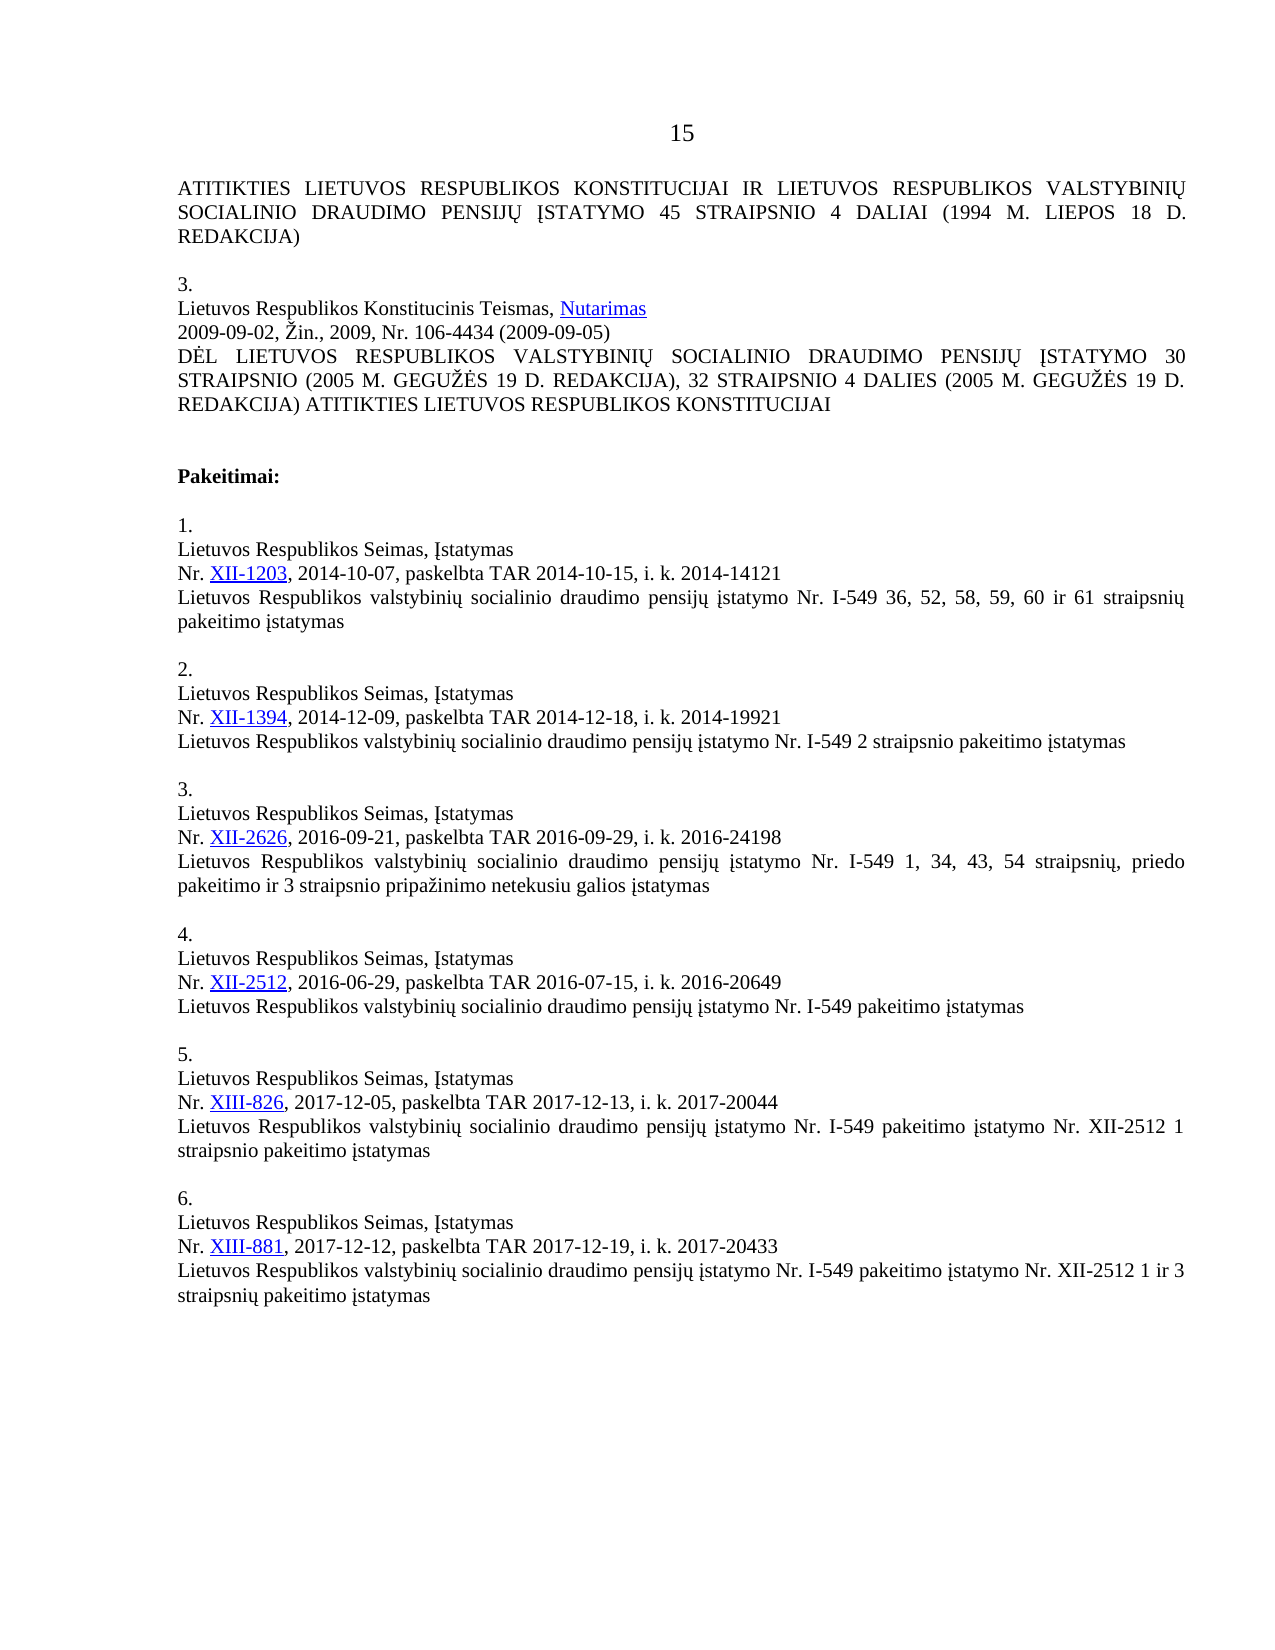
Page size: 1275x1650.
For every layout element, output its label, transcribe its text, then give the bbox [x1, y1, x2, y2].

text Lietuvos Respublikos Seimas, Įstatymas [177, 537, 1186, 561]
text Lietuvos Respublikos valstybinių socialinio draudimo pensijų įstatymo Nr. I-549 36, 52, 58, 59, 60 ir 61 straipsnių pakeitimo įstatymas [177, 585, 1186, 633]
text Nr. XII-1394, 2014-12-09, paskelbta TAR 2014-12-18, i. k. 2014-19921 [177, 705, 1186, 729]
text 2009-09-02, Žin., 2009, Nr. 106-4434 (2009-09-05) [177, 320, 1186, 344]
text DĖL LIETUVOS RESPUBLIKOS VALSTYBINIŲ SOCIALINIO DRAUDIMO PENSIJŲ ĮSTATYMO 30 STRAIPSNIO (2005 M. GEGUŽĖS 19 D. REDAKCIJA), 32 STRAIPSNIO 4 DALIES (2005 M. GEGUŽĖS 19 D. REDAKCIJA) ATITIKTIES LIETUVOS RESPUBLIKOS KONSTITUCIJAI [177, 344, 1186, 416]
text Lietuvos Respublikos Seimas, Įstatymas [177, 1210, 1186, 1234]
text Lietuvos Respublikos Seimas, Įstatymas [177, 946, 1186, 970]
text Nr. XII-2626, 2016-09-21, paskelbta TAR 2016-09-29, i. k. 2016-24198 [177, 825, 1186, 849]
text 3. [177, 777, 1186, 801]
text Lietuvos Respublikos valstybinių socialinio draudimo pensijų įstatymo Nr. I-549 pakeitimo įstatymas [177, 994, 1186, 1018]
text Lietuvos Respublikos valstybinių socialinio draudimo pensijų įstatymo Nr. I-549 2 straipsnio pakeitimo įstatymas [177, 729, 1186, 753]
text Lietuvos Respublikos Konstitucinis Teismas, Nutarimas [177, 296, 1186, 320]
text Nr. XII-2512, 2016-06-29, paskelbta TAR 2016-07-15, i. k. 2016-20649 [177, 970, 1186, 994]
text Nr. XII-1203, 2014-10-07, paskelbta TAR 2014-10-15, i. k. 2014-14121 [177, 561, 1186, 585]
text Nr. XIII-826, 2017-12-05, paskelbta TAR 2017-12-13, i. k. 2017-20044 [177, 1090, 1186, 1114]
text Lietuvos Respublikos Seimas, Įstatymas [177, 1066, 1186, 1090]
text 6. [177, 1186, 1186, 1210]
text Lietuvos Respublikos Seimas, Įstatymas [177, 681, 1186, 705]
text 1. [177, 512, 1186, 537]
text ATITIKTIES LIETUVOS RESPUBLIKOS KONSTITUCIJAI IR LIETUVOS RESPUBLIKOS VALSTYBINIŲ SOCIALINIO DRAUDIMO PENSIJŲ ĮSTATYMO 45 STRAIPSNIO 4 DALIAI (1994 M. LIEPOS 18 D. REDAKCIJA) [177, 176, 1187, 248]
text 2. [177, 657, 1186, 681]
text Nr. XIII-881, 2017-12-12, paskelbta TAR 2017-12-19, i. k. 2017-20433 [177, 1234, 1186, 1258]
text Lietuvos Respublikos Seimas, Įstatymas [177, 801, 1186, 825]
text 3. [177, 272, 1186, 296]
text 5. [177, 1042, 1186, 1066]
text Lietuvos Respublikos valstybinių socialinio draudimo pensijų įstatymo Nr. I-549 1, 34, 43, 54 straipsnių, priedo pakeitimo ir 3 straipsnio pripažinimo netekusiu galios įstatymas [177, 849, 1186, 897]
text 4. [177, 922, 1186, 946]
text Lietuvos Respublikos valstybinių socialinio draudimo pensijų įstatymo Nr. I-549 pakeitimo įstatymo Nr. XII-2512 1 ir 3 straipsnių pakeitimo įstatymas [177, 1258, 1186, 1307]
text Lietuvos Respublikos valstybinių socialinio draudimo pensijų įstatymo Nr. I-549 pakeitimo įstatymo Nr. XII-2512 1 straipsnio pakeitimo įstatymas [177, 1114, 1186, 1162]
text Pakeitimai: [177, 464, 1186, 488]
